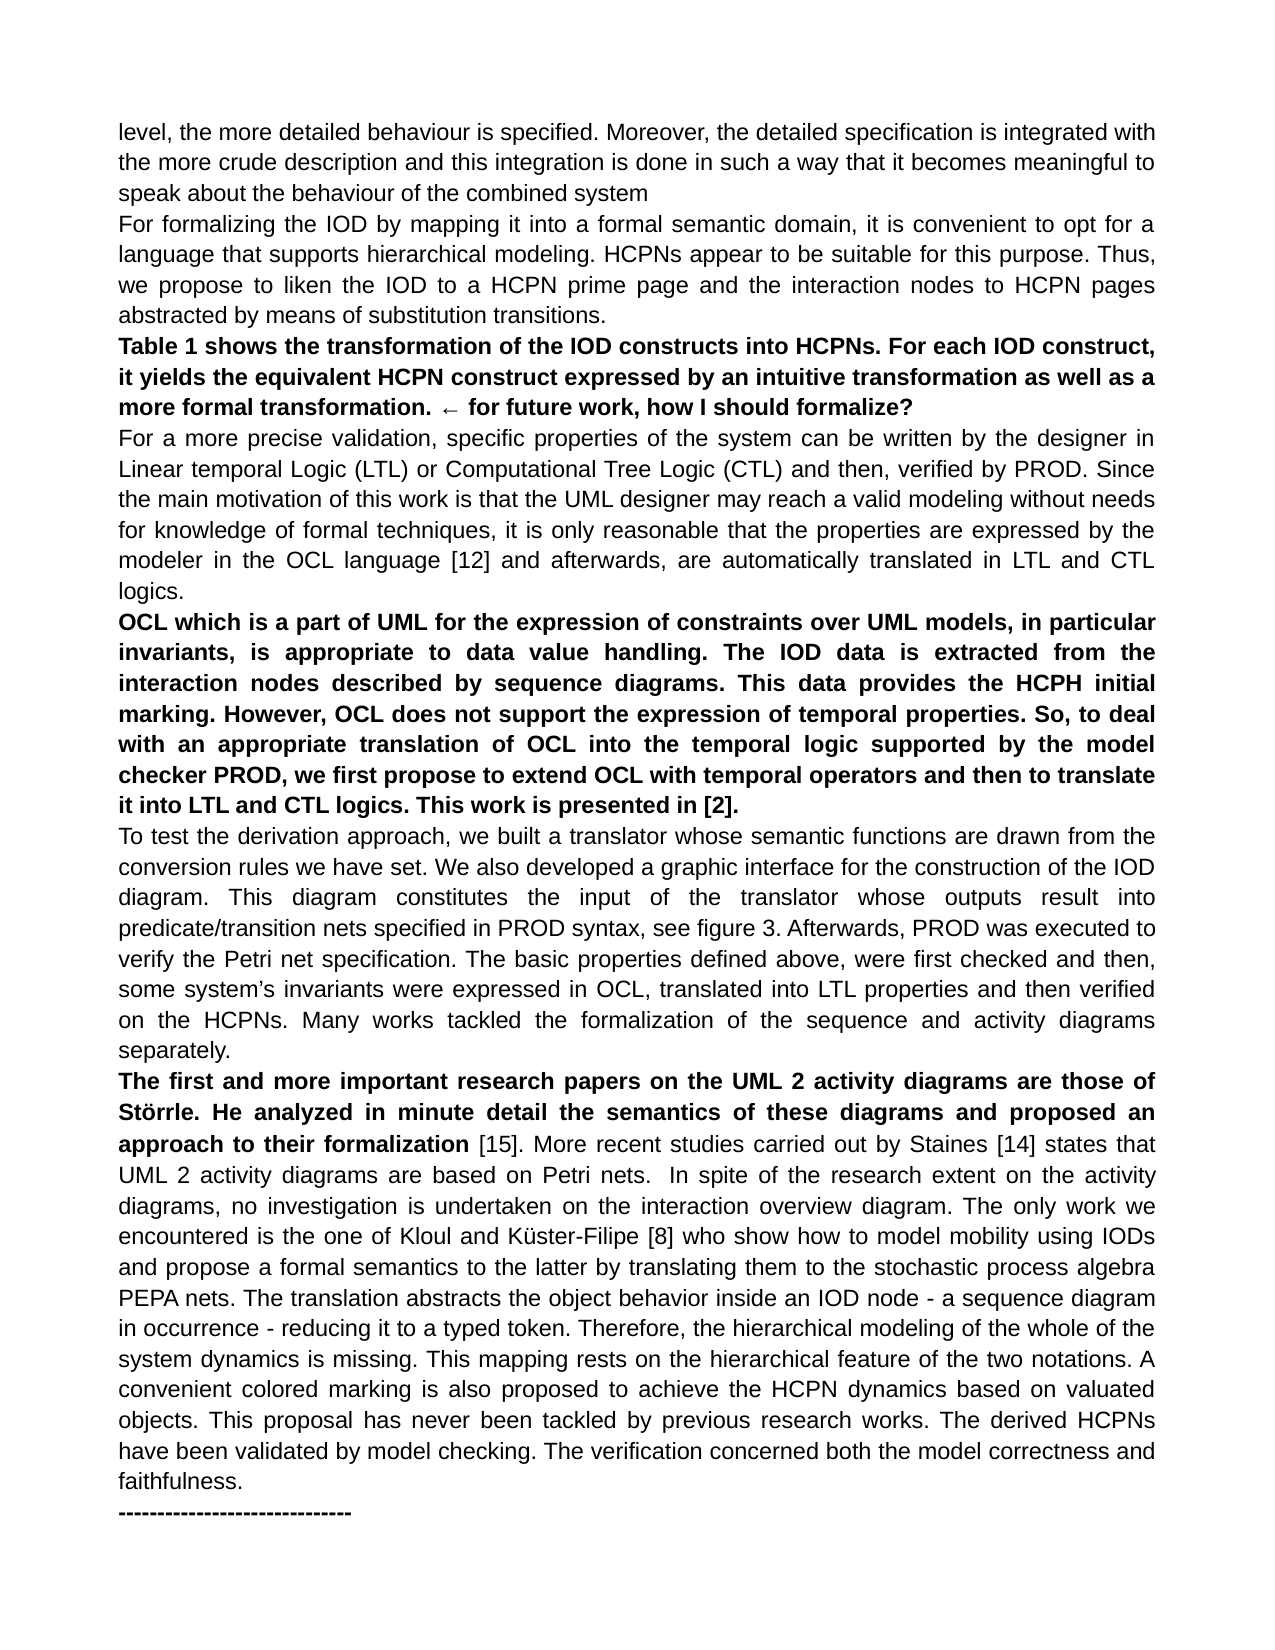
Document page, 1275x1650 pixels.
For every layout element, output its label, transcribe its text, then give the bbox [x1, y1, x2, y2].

text OCL which is a part of UML for the expression of constraints over UML models, in particular invariants, is appropriate to data value handling. The IOD data is extracted from the interaction nodes described by sequence diagrams. This data provides the HCPH initial marking. However, OCL does not support the expression of temporal properties. So, to deal with an appropriate translation of OCL into the temporal logic supported by the model checker PROD, we first propose to extend OCL with temporal operators and then to translate it into LTL and CTL logics. This work is presented in [2]. [118, 608, 1157, 819]
text level, the more detailed behaviour is specified. Moreover, the detailed specification is integrated with the more crude description and this integration is done in such a way that it becomes meaningful to speak about the behaviour of the combined system [118, 118, 1157, 206]
text To test the derivation approach, we built a translator whose semantic functions are drawn from the conversion rules we have set. We also developed a graphic interface for the construction of the IOD diagram. This diagram constitutes the input of the translator whose outputs result into predicate/transition nets specified in PROD syntax, see figure 3. Afterwards, PROD was executed to verify the Petri net specification. The basic properties defined above, were first checked and then, some system’s invariants were expressed in OCL, translated into LTL properties and then verified on the HCPNs. Many works tackled the formalization of the sequence and activity diagrams separately. [118, 822, 1157, 1064]
text For a more precise validation, specific properties of the system can be written by the designer in Linear temporal Logic (LTL) or Computational Tree Logic (CTL) and then, verified by PROD. Since the main motivation of this work is that the UML designer may reach a valid modeling without needs for knowledge of formal techniques, it is only reasonable that the properties are expressed by the modeler in the OCL language [12] and afterwards, are automatically translated in LTL and CTL logics. [118, 424, 1157, 604]
text ------------------------------ [118, 1498, 1157, 1525]
text The first and more important research papers on the UML 2 activity diagrams are those of Störrle. He analyzed in minute detail the semantics of these diagrams and proposed an approach to their formalization [15]. More recent studies carried out by Staines [14] states that UML 2 activity diagrams are based on Petri nets. In spite of the research extent on the activity diagrams, no investigation is undertaken on the interaction overview diagram. The only work we encountered is the one of Kloul and Küster-Filipe [8] who show how to model mobility using IODs and propose a formal semantics to the latter by translating them to the stochastic process algebra PEPA nets. The translation abstracts the object behavior inside an IOD node - a sequence diagram in occurrence - reducing it to a typed token. Therefore, the hierarchical modeling of the whole of the system dynamics is missing. This mapping rests on the hierarchical feature of the two notations. A convenient colored marking is also proposed to achieve the HCPN dynamics based on valuated objects. This proposal has never been tackled by previous research works. The derived HCPNs have been validated by model checking. The verification concerned both the model correctness and faithfulness. [118, 1067, 1157, 1494]
text Table 1 shows the transformation of the IOD constructs into HCPNs. For each IOD construct, it yields the equivalent HCPN construct expressed by an intuitive transformation as well as a more formal transformation. ← for future work, how I should formalize? [118, 332, 1157, 421]
text For formalizing the IOD by mapping it into a formal semantic domain, it is convenient to opt for a language that supports hierarchical modeling. HCPNs appear to be suitable for this purpose. Thus, we propose to liken the IOD to a HCPN prime page and the interaction nodes to HCPN pages abstracted by means of substitution transitions. [118, 210, 1157, 329]
